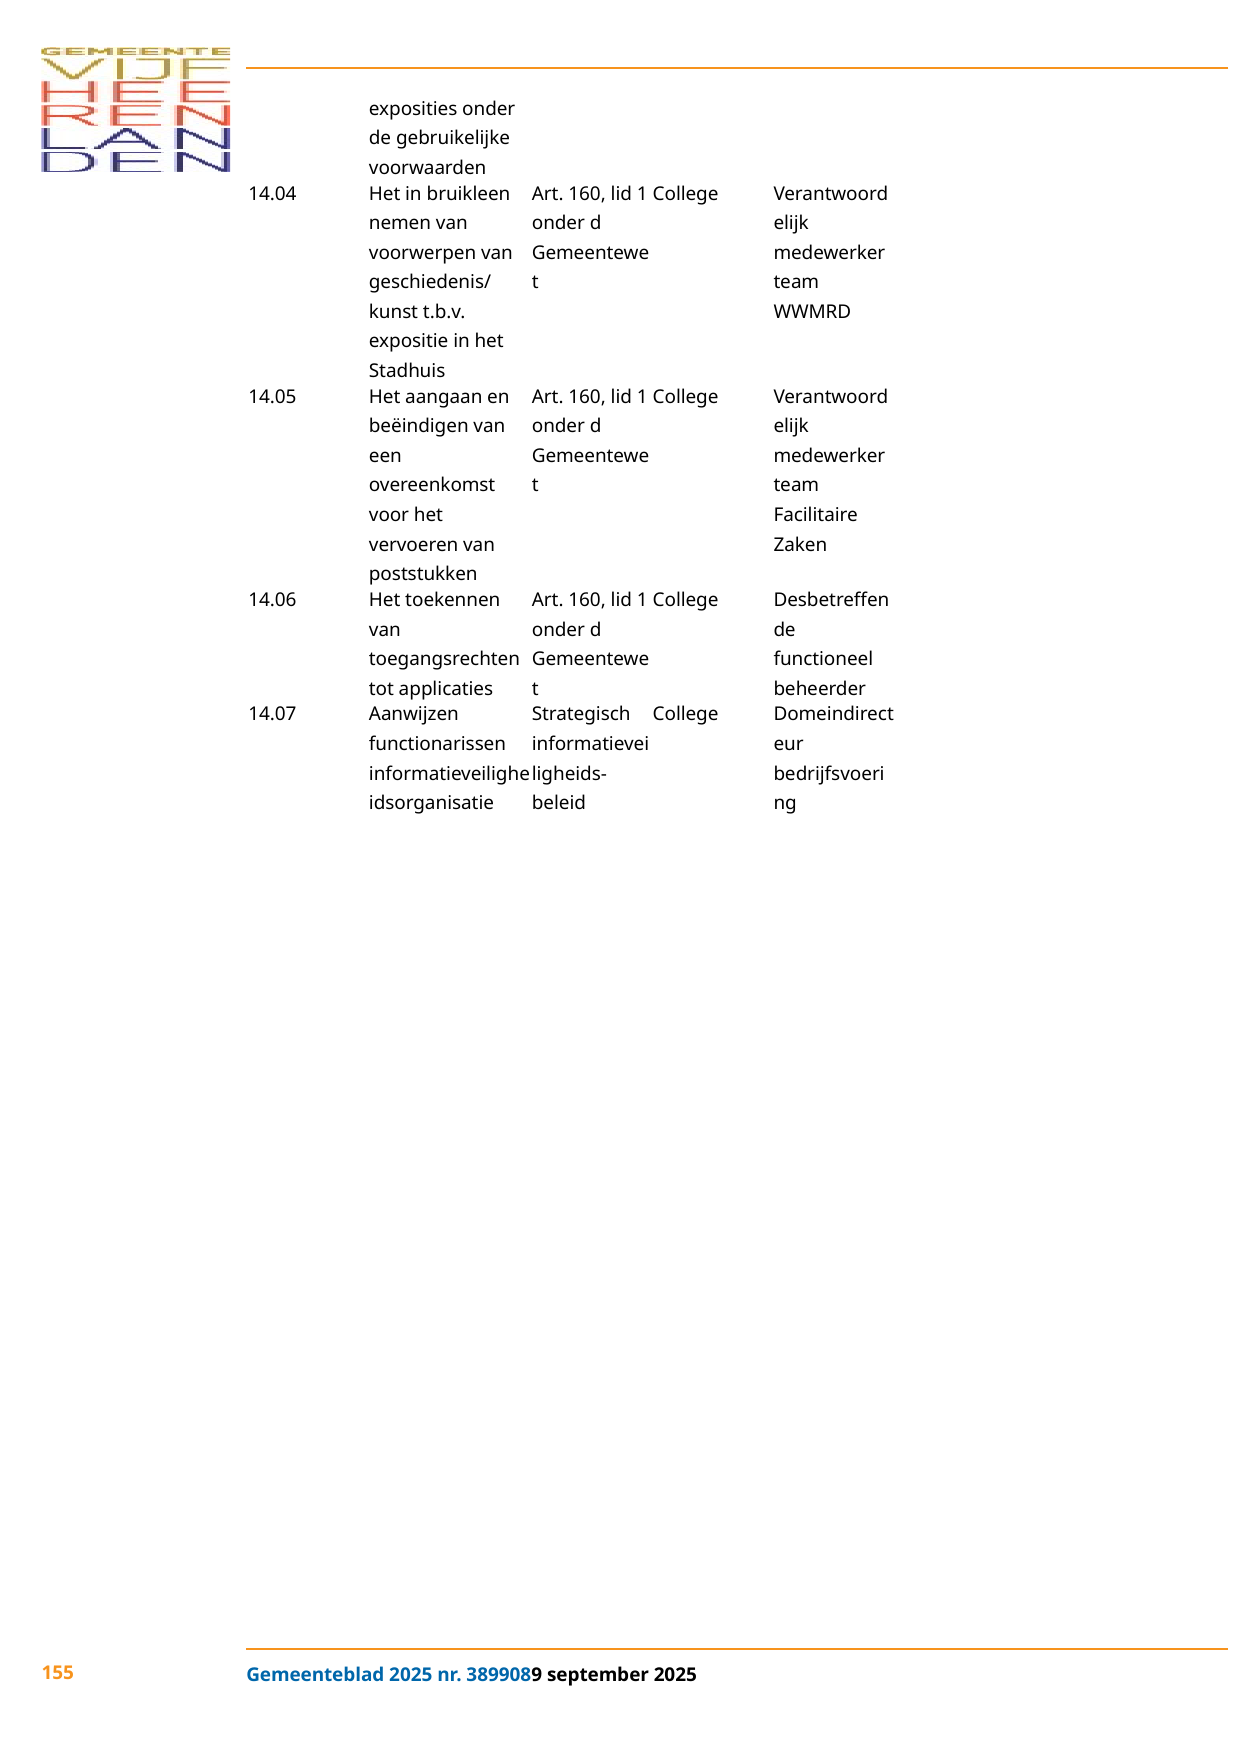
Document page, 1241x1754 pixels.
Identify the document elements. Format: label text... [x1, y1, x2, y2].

table_cell 14.05 [248, 383, 369, 586]
table_cell [532, 95, 652, 180]
table_cell [894, 701, 1015, 815]
table_cell [1015, 383, 1152, 586]
table_cell [894, 95, 1015, 180]
table_cell College [653, 701, 773, 815]
table_cell [1015, 701, 1152, 815]
table_cell College [653, 180, 773, 383]
table_cell Het aangaan en beëindigen van een overeenkomst voor het vervoeren van poststukken [369, 383, 532, 586]
table_cell 14.07 [248, 701, 369, 815]
table_cell Verantwoordelijk medewerker team WWMRD [773, 180, 894, 383]
table_cell Art. 160, lid 1 onder d Gemeentewet [532, 383, 652, 586]
table_cell College [653, 586, 773, 701]
table_cell [894, 383, 1015, 586]
table_cell 14.04 [248, 180, 369, 383]
table_cell Domeindirecteur bedrijfsvoering [773, 701, 894, 815]
table_cell College [653, 383, 773, 586]
table_cell [773, 95, 894, 180]
table_cell Verantwoordelijk medewerker team Facilitaire Zaken [773, 383, 894, 586]
table_cell [1015, 180, 1152, 383]
table_cell [653, 95, 773, 180]
table_cell [1015, 95, 1152, 180]
table_cell [894, 586, 1015, 701]
table_cell [1015, 586, 1152, 701]
table_cell Aanwijzen functionarissen informatieveiligheidsorganisatie [369, 701, 532, 815]
table_cell Het toekennen van toegangsrechten tot applicaties [369, 586, 532, 701]
picture [41, 47, 231, 172]
table_cell Het in bruikleen nemen van voorwerpen van geschiedenis/ kunst t.b.v. expositie in het Stadhuis [369, 180, 532, 383]
table_cell Strategisch informatieveiligheids-beleid [532, 701, 652, 815]
table_cell [248, 95, 369, 180]
table_cell Desbetreffende functioneel beheerder [773, 586, 894, 701]
table_cell [894, 180, 1015, 383]
table_cell Art. 160, lid 1 onder d Gemeentewet [532, 180, 652, 383]
table_cell exposities onder de gebruikelijke voorwaarden [369, 95, 532, 180]
table_cell 14.06 [248, 586, 369, 701]
table_cell Art. 160, lid 1 onder d Gemeentewet [532, 586, 652, 701]
